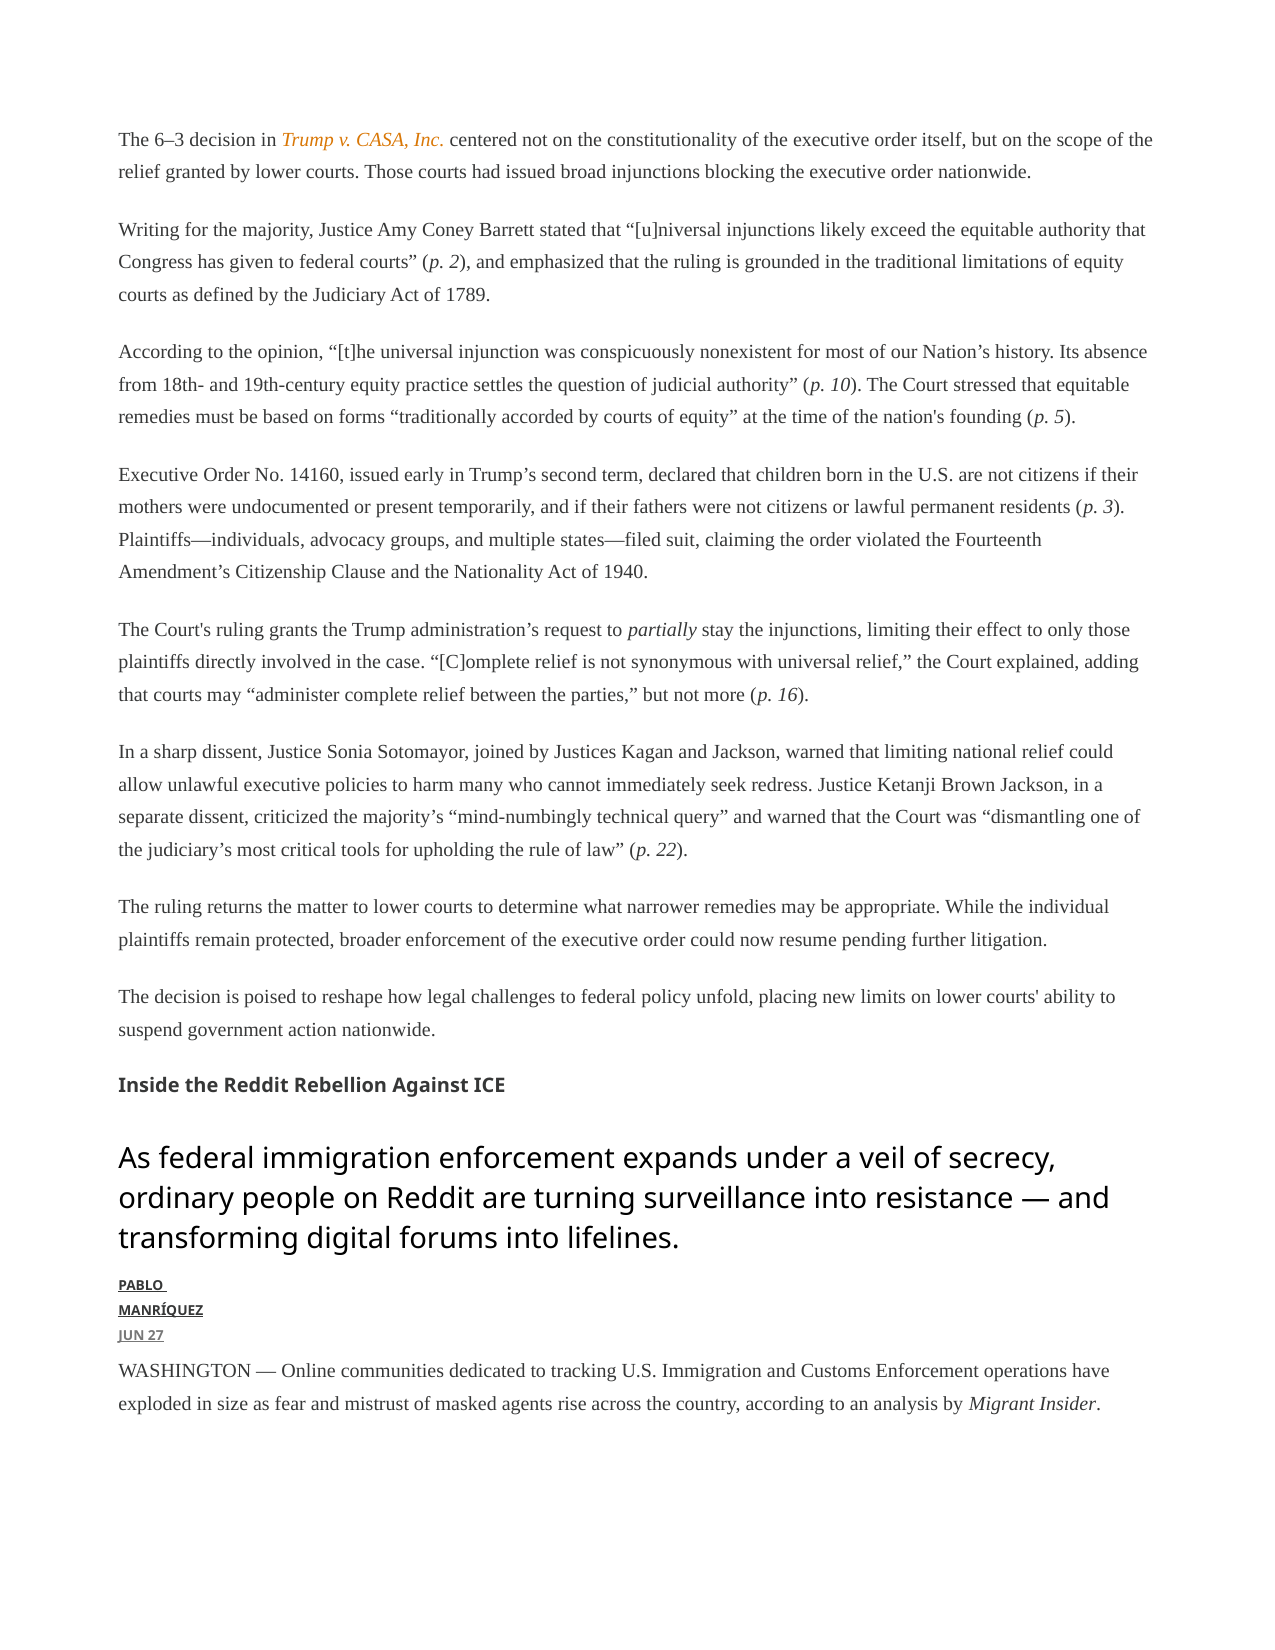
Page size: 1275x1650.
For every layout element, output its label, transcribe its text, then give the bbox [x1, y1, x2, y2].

text The ruling returns the matter to lower courts to determine what narrower remedies may be appropriate. While the individual plaintiffs remain protected, broader enforcement of the executive order could now resume pending further litigation. [118, 886, 1157, 951]
text WASHINGTON — Online communities dedicated to tracking U.S. Immigration and Customs Enforcement operations have exploded in size as fear and mistrust of masked agents rise across the country, according to an analysis by Migrant Insider. [118, 1349, 1157, 1414]
subtitle As federal immigration enforcement expands under a veil of secrecy, ordinary people on Reddit are turning surveillance into resistance — and transforming digital forums into lifelines. [118, 1138, 1157, 1257]
table_cell [118, 1344, 250, 1349]
table_header Jun 27 [118, 1319, 167, 1344]
text According to the opinion, “[t]he universal injunction was conspicuously nonexistent for most of our Nation’s history. Its absence from 18th- and 19th-century equity practice settles the question of judicial authority” (p. 10). The Court stressed that equitable remedies must be based on forms “traditionally accorded by courts of equity” at the time of the nation's founding (p. 5). [118, 331, 1157, 428]
text Executive Order No. 14160, issued early in Trump’s second term, declared that children born in the U.S. are not citizens if their mothers were undocumented or present temporarily, and if their fathers were not citizens or lawful permanent residents (p. 3). Plaintiffs—individuals, advocacy groups, and multiple states—filed suit, claiming the order violated the Fourteenth Amendment’s Citizenship Clause and the Nationality Act of 1940. [118, 453, 1157, 583]
table_header Pablo Manríquez [118, 1269, 250, 1319]
text In a sharp dissent, Justice Sonia Sotomayor, joined by Justices Kagan and Jackson, warned that limiting national relief could allow unlawful executive policies to harm many who cannot immediately seek redress. Justice Ketanji Brown Jackson, in a separate dissent, criticized the majority’s “mind-numbingly technical query” and warned that the Court was “dismantling one of the judiciary’s most critical tools for upholding the rule of law” (p. 22). [118, 731, 1157, 861]
text The 6–3 decision in Trump v. CASA, Inc. centered not on the constitutionality of the executive order itself, but on the scope of the relief granted by lower courts. Those courts had issued broad injunctions blocking the executive order nationwide. [118, 118, 1157, 183]
table_header [167, 1319, 250, 1344]
subtitle Inside the Reddit Rebellion Against ICE [118, 1066, 1157, 1098]
text Writing for the majority, Justice Amy Coney Barrett stated that “[u]niversal injunctions likely exceed the equitable authority that Congress has given to federal courts” (p. 2), and emphasized that the ruling is grounded in the traditional limitations of equity courts as defined by the Judiciary Act of 1789. [118, 208, 1157, 306]
text The decision is poised to reshape how legal challenges to federal policy unfold, placing new limits on lower courts' ability to suspend government action nationwide. [118, 976, 1157, 1041]
text The Court's ruling grants the Trump administration’s request to partially stay the injunctions, limiting their effect to only those plaintiffs directly involved in the case. “[C]omplete relief is not synonymous with universal relief,” the Court explained, adding that courts may “administer complete relief between the parties,” but not more (p. 16). [118, 608, 1157, 706]
table_header [250, 1269, 1157, 1349]
